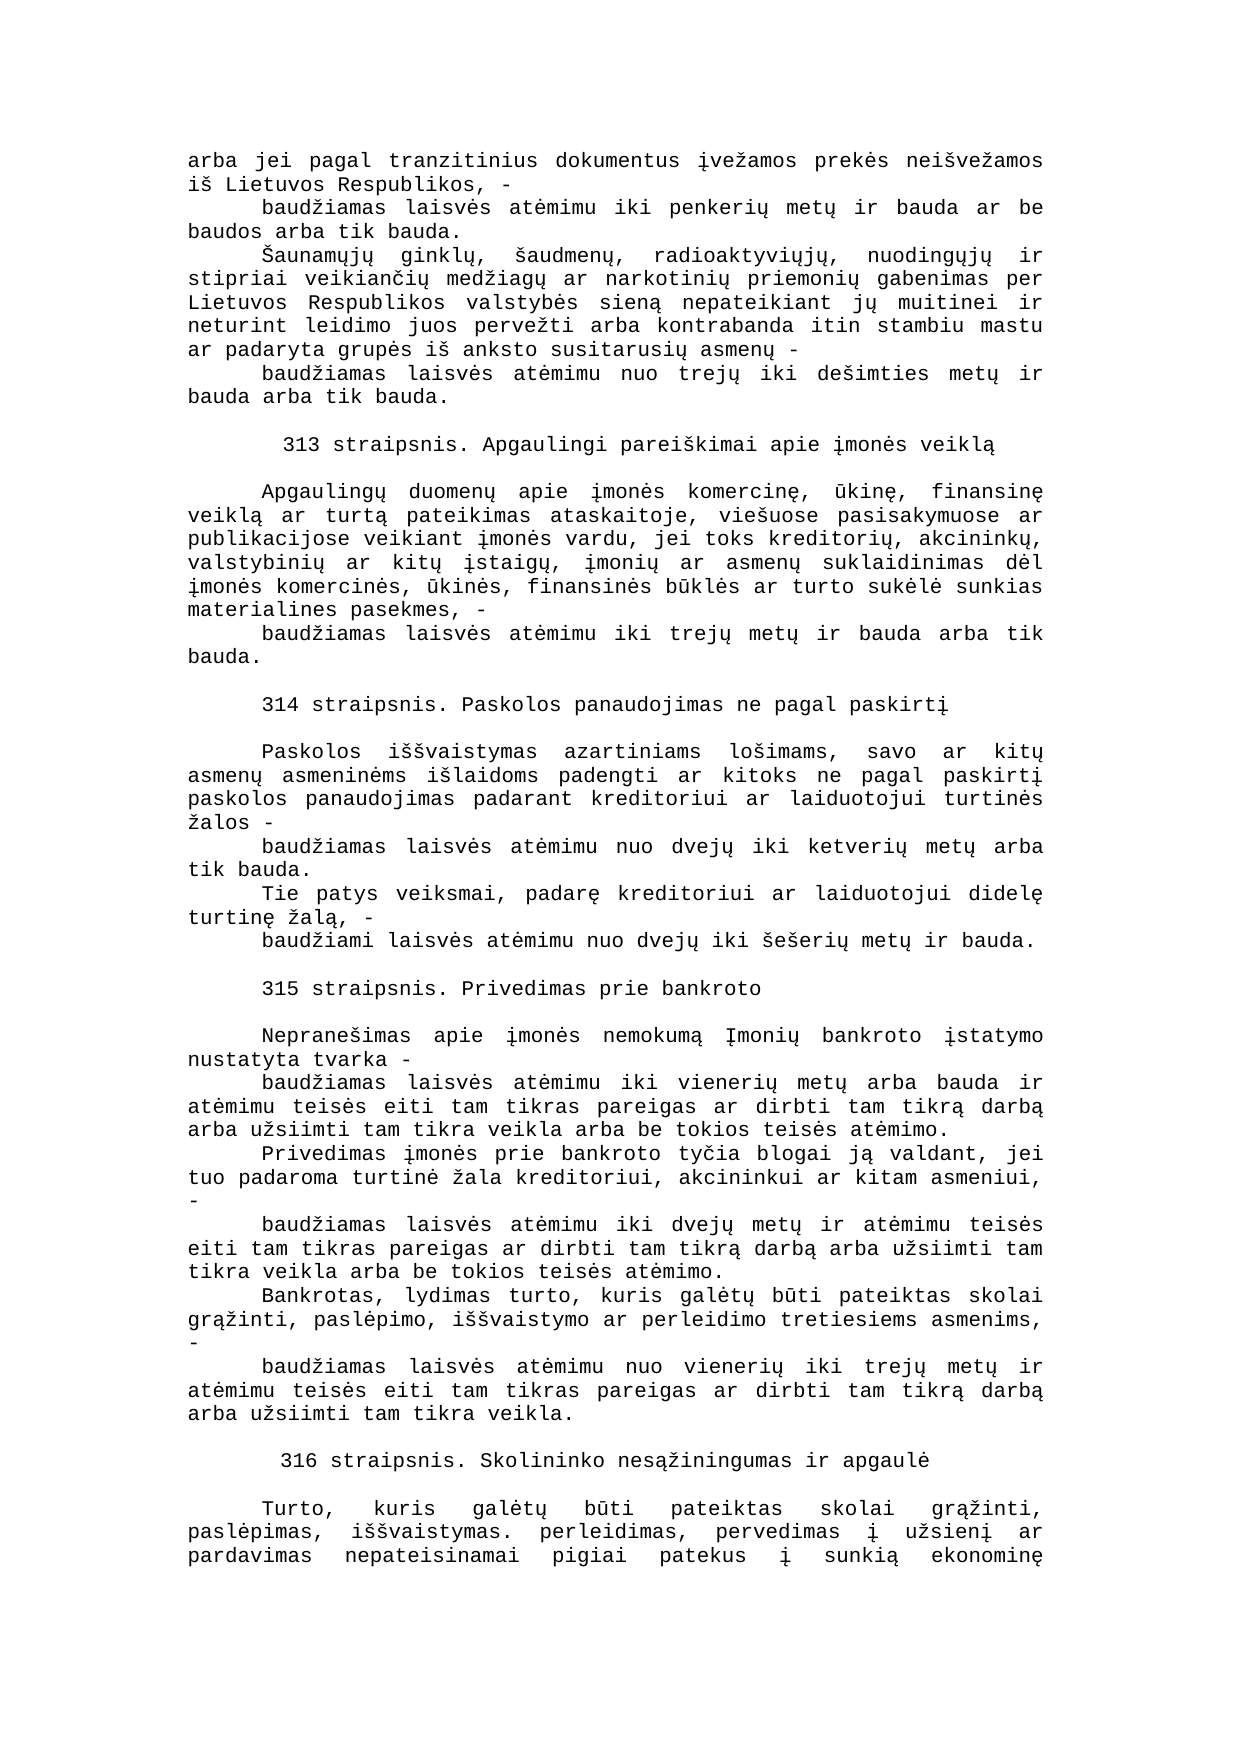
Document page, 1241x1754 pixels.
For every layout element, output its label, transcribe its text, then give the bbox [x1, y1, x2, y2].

text baudžiamas laisvės atėmimu iki trejų metų ir bauda arba tik bauda. [187, 623, 1044, 670]
text 313 straipsnis. Apgaulingi pareiškimai apie įmonės veiklą [208, 434, 1044, 457]
text Turto, kuris galėtų būti pateiktas skolai grąžinti, paslėpimas, iššvaistymas. perleidimas, pervedimas į užsienį ar pardavimas nepateisinamai pigiai patekus į sunkią ekonominę [187, 1498, 1044, 1569]
text 314 straipsnis. Paskolos panaudojimas ne pagal paskirtį [187, 694, 1044, 717]
text Šaunamųjų ginklų, šaudmenų, radioaktyviųjų, nuodingųjų ir stipriai veikiančių medžiagų ar narkotinių priemonių gabenimas per Lietuvos Respublikos valstybės sieną nepateikiant jų muitinei ir neturint leidimo juos pervežti arba kontrabanda itin stambiu mastu ar padaryta grupės iš anksto susitarusių asmenų - [187, 244, 1044, 363]
text baudžiamas laisvės atėmimu nuo trejų iki dešimties metų ir bauda arba tik bauda. [187, 363, 1044, 410]
text baudžiamas laisvės atėmimu iki vienerių metų arba bauda ir atėmimu teisės eiti tam tikras pareigas ar dirbti tam tikrą darbą arba užsiimti tam tikra veikla arba be tokios teisės atėmimo. [187, 1072, 1044, 1143]
text 316 straipsnis. Skolininko nesąžiningumas ir apgaulė [206, 1451, 1044, 1474]
text Paskolos iššvaistymas azartiniams lošimams, savo ar kitų asmenų asmeninėms išlaidoms padengti ar kitoks ne pagal paskirtį paskolos panaudojimas padarant kreditoriui ar laiduotojui turtinės žalos - [187, 741, 1044, 836]
text Tie patys veiksmai, padarę kreditoriui ar laiduotojui didelę turtinę žalą, - [187, 883, 1044, 930]
text arba jei pagal tranzitinius dokumentus įvežamos prekės neišvežamos iš Lietuvos Respublikos, - [187, 150, 1044, 197]
text Bankrotas, lydimas turto, kuris galėtų būti pateiktas skolai grąžinti, paslėpimo, iššvaistymo ar perleidimo tretiesiems asmenims, - [187, 1285, 1044, 1356]
text 315 straipsnis. Privedimas prie bankroto [187, 978, 1044, 1001]
text baudžiamas laisvės atėmimu nuo dvejų iki ketverių metų arba tik bauda. [187, 836, 1044, 883]
text Nepranešimas apie įmonės nemokumą Įmonių bankroto įstatymo nustatyta tvarka - [187, 1025, 1044, 1072]
text Privedimas įmonės prie bankroto tyčia blogai ją valdant, jei tuo padaroma turtinė žala kreditoriui, akcininkui ar kitam asmeniui, - [187, 1143, 1044, 1214]
text baudžiamas laisvės atėmimu iki penkerių metų ir bauda ar be baudos arba tik bauda. [187, 197, 1044, 244]
text baudžiami laisvės atėmimu nuo dvejų iki šešerių metų ir bauda. [187, 930, 1044, 954]
text Apgaulingų duomenų apie įmonės komercinę, ūkinę, finansinę veiklą ar turtą pateikimas ataskaitoje, viešuose pasisakymuose ar publikacijose veikiant įmonės vardu, jei toks kreditorių, akcininkų, valstybinių ar kitų įstaigų, įmonių ar asmenų suklaidinimas dėl įmonės komercinės, ūkinės, finansinės būklės ar turto sukėlė sunkias materialines pasekmes, - [187, 481, 1044, 623]
text baudžiamas laisvės atėmimu iki dvejų metų ir atėmimu teisės eiti tam tikras pareigas ar dirbti tam tikrą darbą arba užsiimti tam tikra veikla arba be tokios teisės atėmimo. [187, 1214, 1044, 1285]
text baudžiamas laisvės atėmimu nuo vienerių iki trejų metų ir atėmimu teisės eiti tam tikras pareigas ar dirbti tam tikrą darbą arba užsiimti tam tikra veikla. [187, 1356, 1044, 1427]
